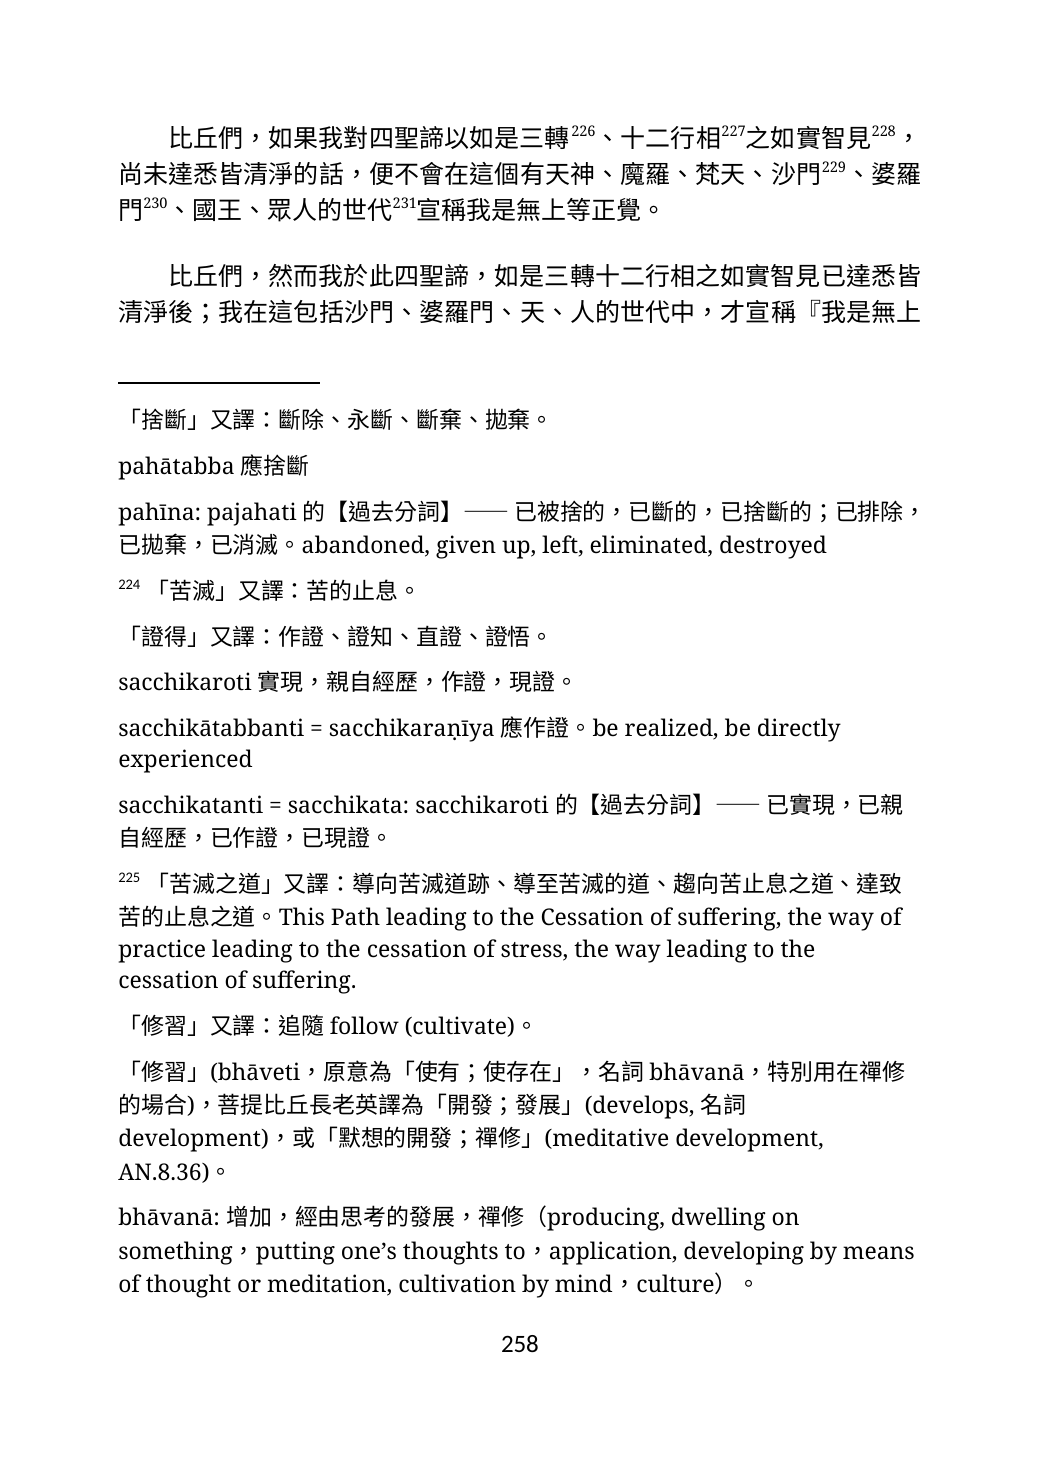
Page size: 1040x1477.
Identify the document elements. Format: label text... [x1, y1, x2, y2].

text 比丘們，然而我於此四聖諦，如是三轉十二行相之如實智見已達悉皆清淨後；我在這包括沙門、婆羅門、天、人的世代中，才宣稱『我是無上 [118, 256, 921, 328]
text 「苦滅之道」又譯：導向苦滅道跡、導至苦滅的道、趨向苦止息之道、達致苦的止息之道。This Path leading to the Cessation of suffering, the way of practice leading to the cessation of stress, the way leading to the cessation of suffering. [118, 866, 921, 995]
text 「捨斷」又譯：斷除、永斷、斷棄、拋棄。 [118, 402, 921, 435]
text bhāvanā: 增加，經由思考的發展，禪修（producing, dwelling on something，putting one’s thoughts to，application, developing by means of thought or meditation, cultivation by mind，culture）。 [118, 1199, 921, 1299]
text 「修習」又譯：追隨 follow (cultivate)。 [118, 1008, 921, 1041]
text 「修習」(bhāveti，原意為「使有；使存在」，名詞 bhāvanā，特別用在禪修的場合)，菩提比丘長老英譯為「開發；發展」(develops, 名詞development)，或「默想的開發；禪修」(meditative development, AN.8.36)。 [118, 1053, 921, 1187]
text sacchikātabbanti = sacchikaraṇīya 應作證。be realized, be directly experienced [118, 710, 921, 774]
text sacchikaroti 實現，親自經歷，作證，現證。 [118, 664, 921, 697]
text 「苦滅」又譯：苦的止息。 [118, 573, 921, 606]
text 比丘們，如果我對四聖諦以如是三轉、十二行相之如實智見，尚未達悉皆清淨的話，便不會在這個有天神、魔羅、梵天、沙門、婆羅門、國王、眾人的世代宣稱我是無上等正覺。 [118, 118, 921, 227]
text pahīna: pajahati 的【過去分詞】—— 已被捨的，已斷的，已捨斷的；已排除，已拋棄，已消滅。abandoned, given up, left, eliminated, destroyed [118, 493, 921, 560]
text 「證得」又譯：作證、證知、直證、證悟。 [118, 618, 921, 652]
text sacchikatanti = sacchikata: sacchikaroti 的【過去分詞】—— 已實現，已親自經歷，已作證，已現證。 [118, 787, 921, 853]
text pahātabba 應捨斷 [118, 448, 921, 481]
